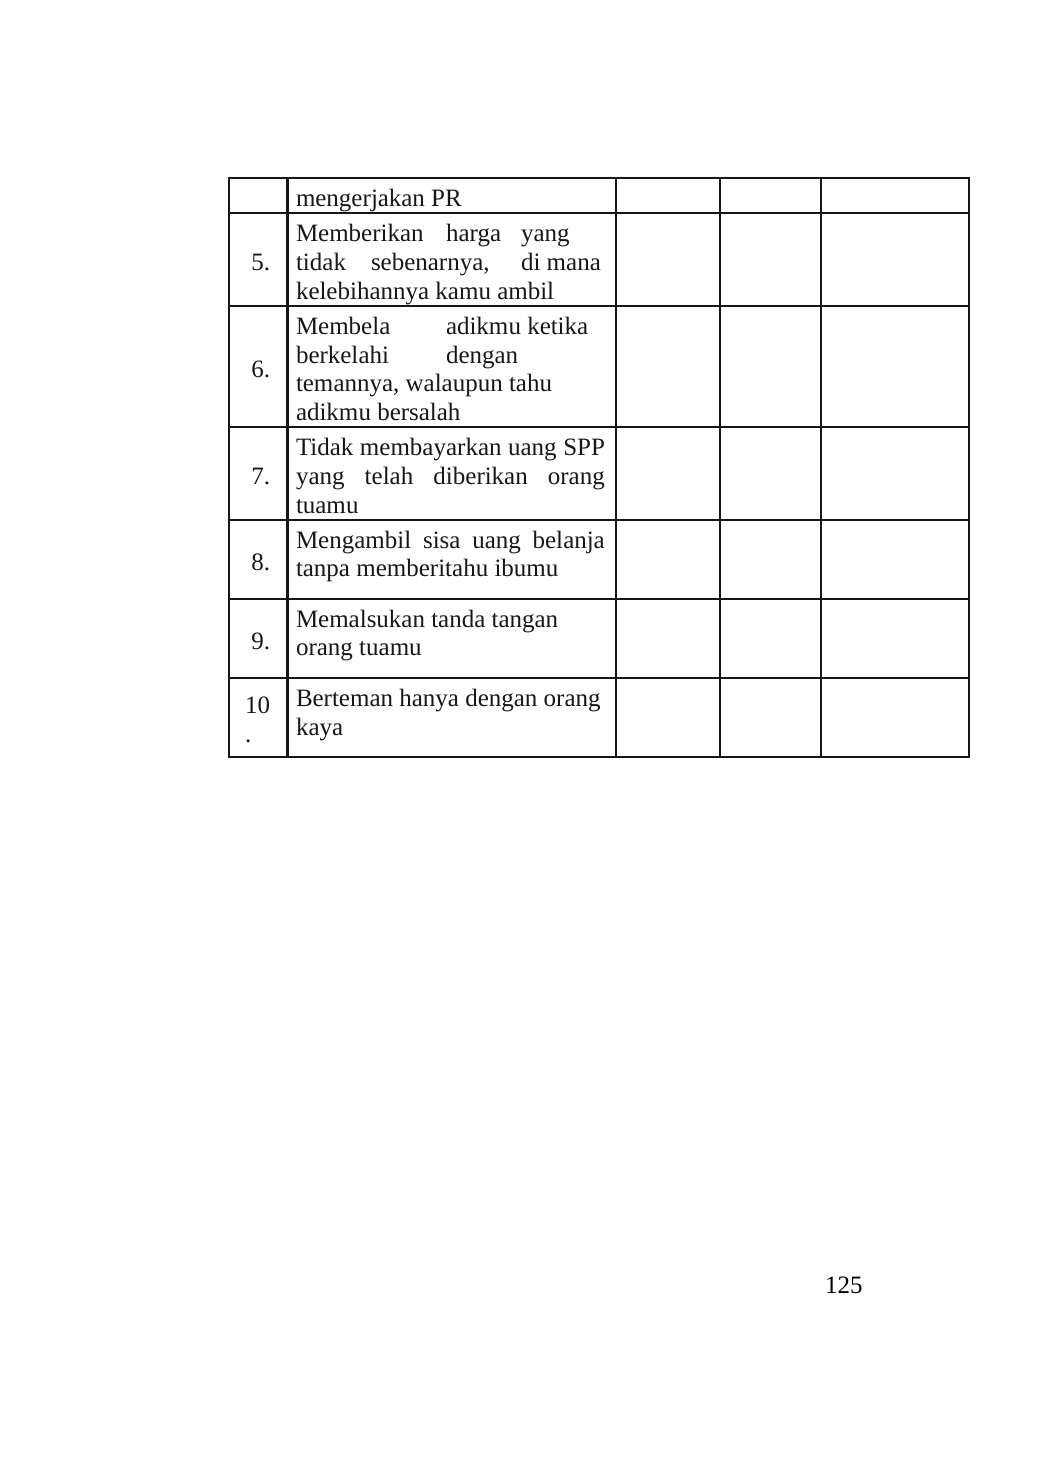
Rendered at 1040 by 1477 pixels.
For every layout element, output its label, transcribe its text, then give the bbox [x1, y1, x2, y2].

table_cell [617, 179, 719, 212]
table_cell 7. [230, 428, 286, 518]
table_cell Memberikan harga yang tidak sebenarnya, di mana kelebihannya kamu ambil [289, 214, 615, 305]
table_cell [617, 679, 719, 756]
table_cell Mengambil sisa uang belanja tanpa memberitahu ibumu [289, 521, 615, 597]
table_cell [721, 521, 820, 597]
table_cell Membela adikmu ketika berkelahi dengan temannya, walaupun tahu adikmu bersalah [289, 307, 615, 426]
table_cell [721, 600, 820, 677]
table_cell 6. [230, 307, 286, 426]
table_cell [822, 214, 968, 305]
table_cell [617, 521, 719, 597]
table_cell Memalsukan tanda tangan orang tuamu [289, 600, 615, 677]
table_cell [617, 307, 719, 426]
table_cell [617, 428, 719, 518]
table_cell [230, 179, 286, 212]
table_cell [721, 307, 820, 426]
table_cell [822, 600, 968, 677]
table_cell Tidak membayarkan uang SPP yang telah diberikan orang tuamu [289, 428, 615, 518]
table_cell 10. [230, 679, 286, 756]
table_cell 8. [230, 521, 286, 597]
table_cell [822, 679, 968, 756]
table_cell [822, 521, 968, 597]
table_cell [617, 214, 719, 305]
table_cell [822, 428, 968, 518]
table_cell [721, 179, 820, 212]
table_cell [617, 600, 719, 677]
table_cell [721, 679, 820, 756]
table_cell [822, 307, 968, 426]
table_cell Berteman hanya dengan orang kaya [289, 679, 615, 756]
table_cell [721, 214, 820, 305]
table_cell [721, 428, 820, 518]
table_cell [822, 179, 968, 212]
table_cell 5. [230, 214, 286, 305]
table_cell 9. [230, 600, 286, 677]
table_cell mengerjakan PR [289, 179, 615, 212]
